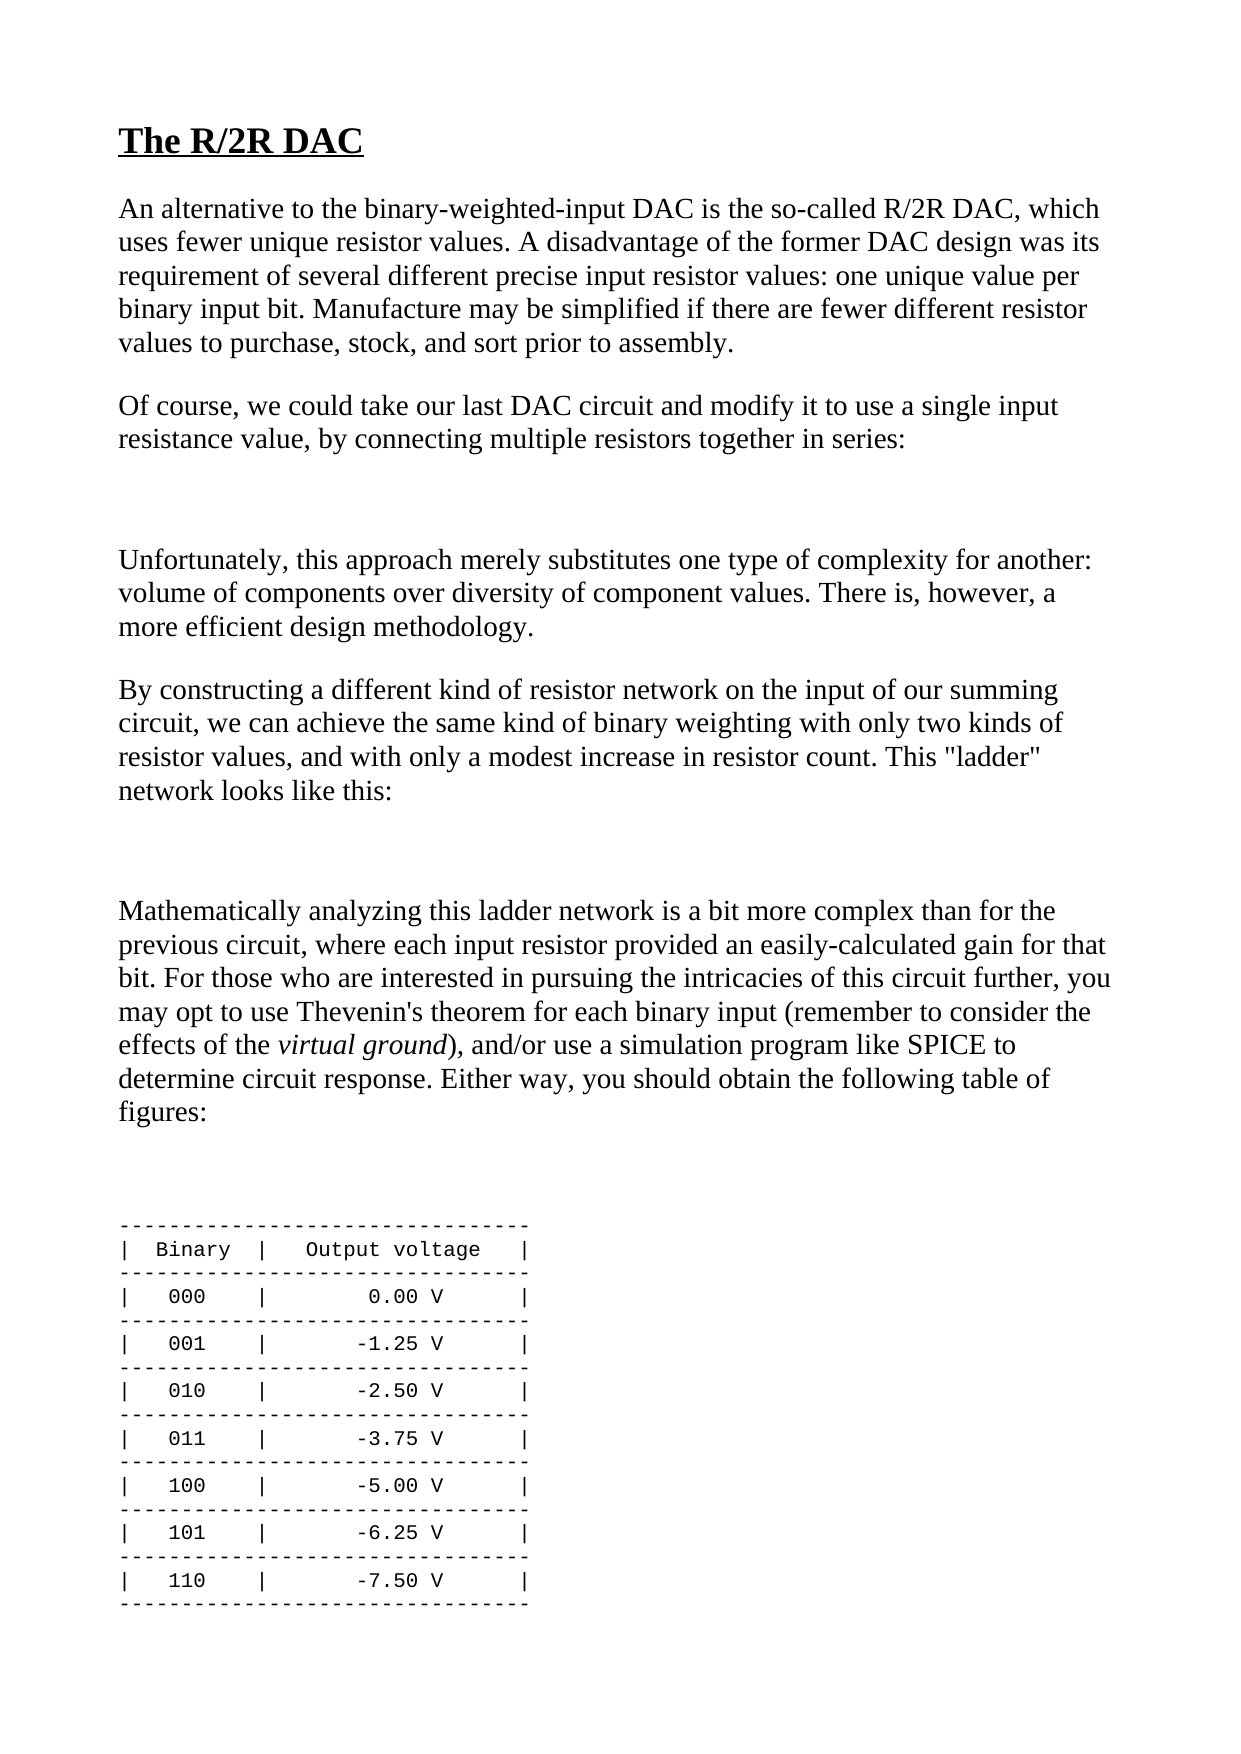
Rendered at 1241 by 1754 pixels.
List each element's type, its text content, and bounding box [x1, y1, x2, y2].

text | 001 | -1.25 V | [118, 1333, 1122, 1357]
text --------------------------------- [118, 1404, 1122, 1428]
text | 100 | -5.00 V | [118, 1475, 1122, 1499]
text | 011 | -3.75 V | [118, 1428, 1122, 1451]
text Mathematically analyzing this ladder network is a bit more complex than for the previous circuit, where each input resistor provided an easily-calculated gain for that bit. For those who are interested in pursuing the intricacies of this circuit further, you may opt to use Thevenin's theorem for each binary input (remember to consider the effects of the virtual ground), and/or use a simulation program like SPICE to determine circuit response. Either way, you should obtain the following table of figures: [118, 893, 1122, 1128]
text Unfortunately, this approach merely substitutes one type of complexity for another: volume of components over diversity of component values. There is, however, a more efficient design methodology. [118, 542, 1122, 643]
text | Binary | Output voltage | [118, 1239, 1122, 1262]
text --------------------------------- [118, 1451, 1122, 1475]
text --------------------------------- [118, 1499, 1122, 1522]
text | 000 | 0.00 V | [118, 1286, 1122, 1309]
text Of course, we could take our last DAC circuit and modify it to use a single input resistance value, by connecting multiple resistors together in series: [118, 388, 1122, 455]
text | 110 | -7.50 V | [118, 1570, 1122, 1593]
text --------------------------------- [118, 1262, 1122, 1286]
text --------------------------------- [118, 1593, 1122, 1617]
text An alternative to the binary-weighted-input DAC is the so-called R/2R DAC, which uses fewer unique resistor values. A disadvantage of the former DAC design was its requirement of several different precise input resistor values: one unique value per binary input bit. Manufacture may be simplified if there are fewer different resistor values to purchase, stock, and sort prior to assembly. [118, 191, 1122, 358]
text --------------------------------- [118, 1546, 1122, 1570]
text | 010 | -2.50 V | [118, 1381, 1122, 1404]
text --------------------------------- [118, 1215, 1122, 1239]
text --------------------------------- [118, 1309, 1122, 1333]
text --------------------------------- [118, 1357, 1122, 1381]
subtitle The R/2R DAC [118, 118, 1122, 161]
text By constructing a different kind of resistor network on the input of our summing circuit, we can achieve the same kind of binary weighting with only two kinds of resistor values, and with only a modest increase in resistor count. This "ladder" network looks like this: [118, 672, 1122, 806]
text | 101 | -6.25 V | [118, 1522, 1122, 1546]
